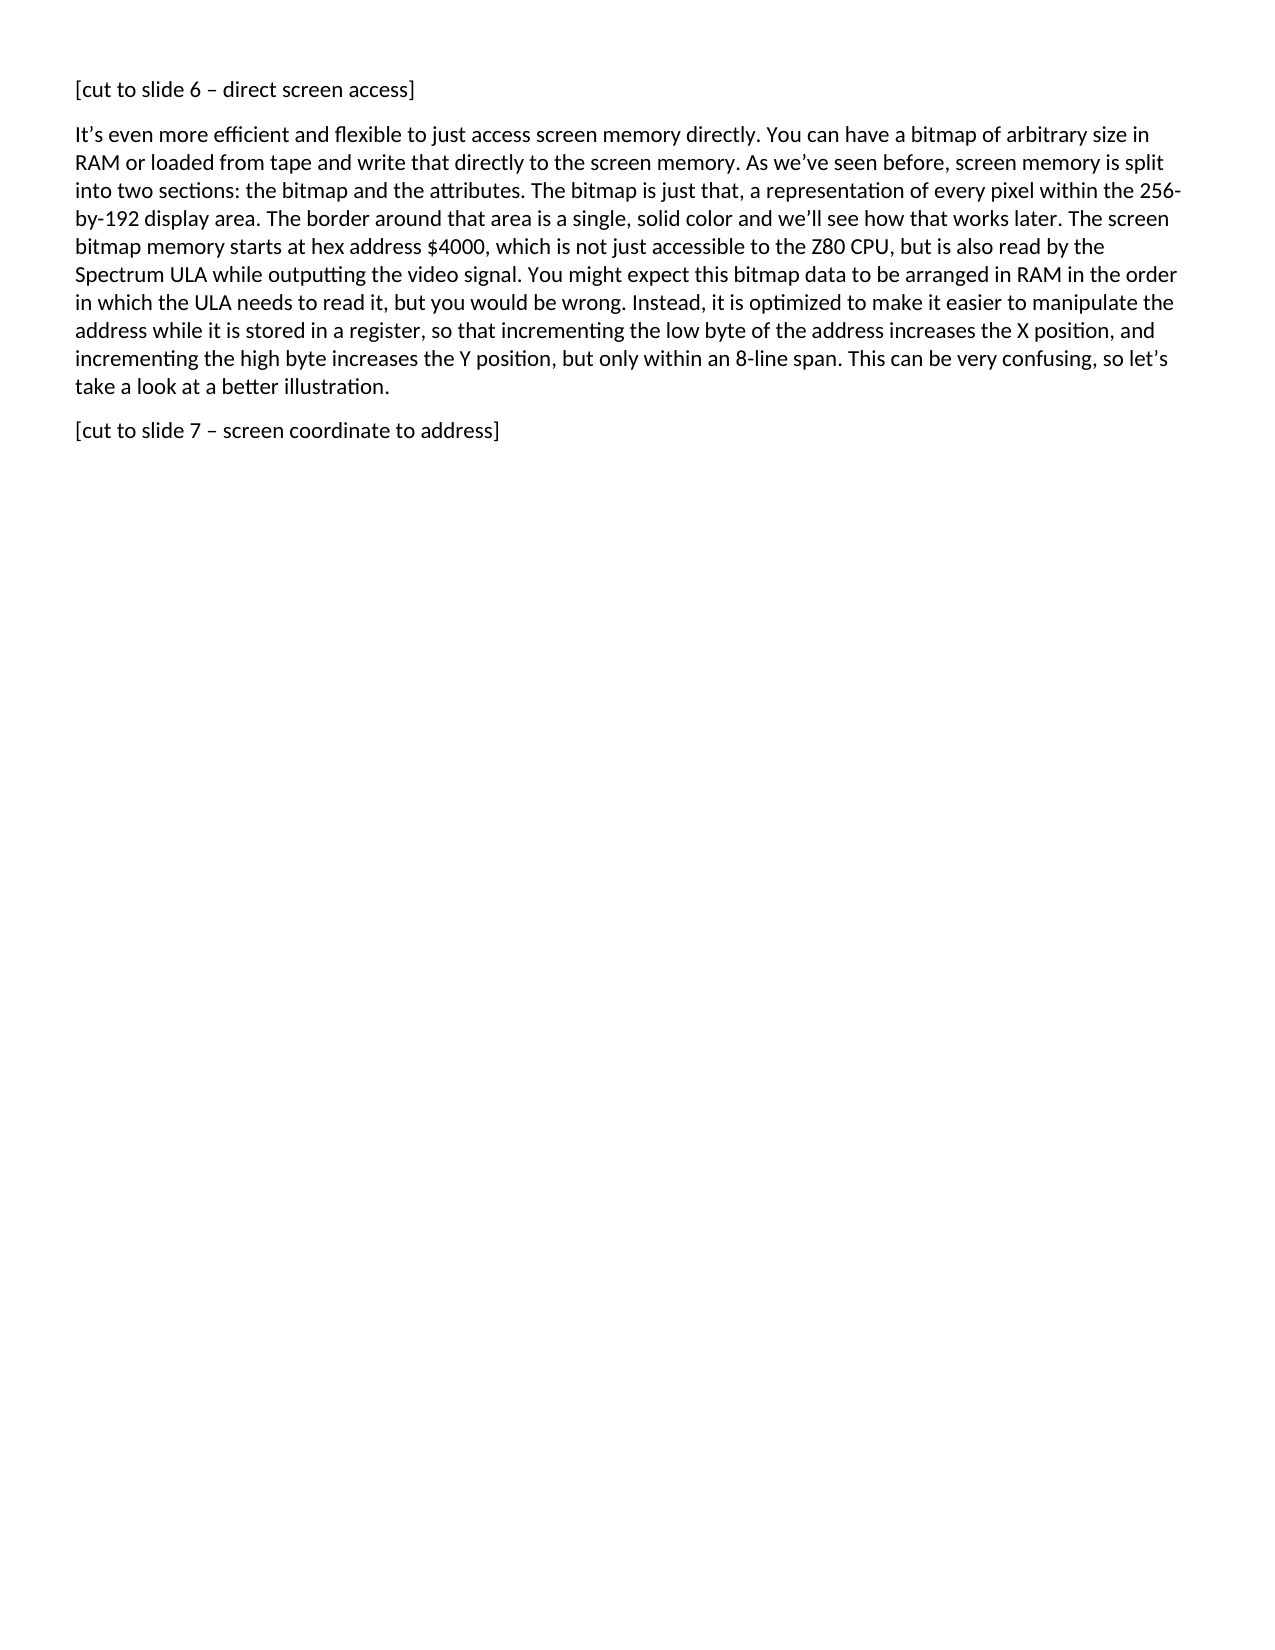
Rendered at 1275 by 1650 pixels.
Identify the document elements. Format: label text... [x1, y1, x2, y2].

text [cut to slide 7 – screen coordinate to address] [75, 417, 1200, 444]
text [cut to slide 6 – direct screen access] [75, 75, 1200, 103]
text It’s even more efficient and flexible to just access screen memory directly. You can have a bitmap of arbitrary size in RAM or loaded from tape and write that directly to the screen memory. As we’ve seen before, screen memory is split into two sections: the bitmap and the attributes. The bitmap is just that, a representation of every pixel within the 256-by-192 display area. The border around that area is a single, solid color and we’ll see how that works later. The screen bitmap memory starts at hex address $4000, which is not just accessible to the Z80 CPU, but is also read by the Spectrum ULA while outputting the video signal. You might expect this bitmap data to be arranged in RAM in the order in which the ULA needs to read it, but you would be wrong. Instead, it is optimized to make it easier to manipulate the address while it is stored in a register, so that incrementing the low byte of the address increases the X position, and incrementing the high byte increases the Y position, but only within an 8-line span. This can be very confusing, so let’s take a look at a better illustration. [75, 120, 1200, 400]
